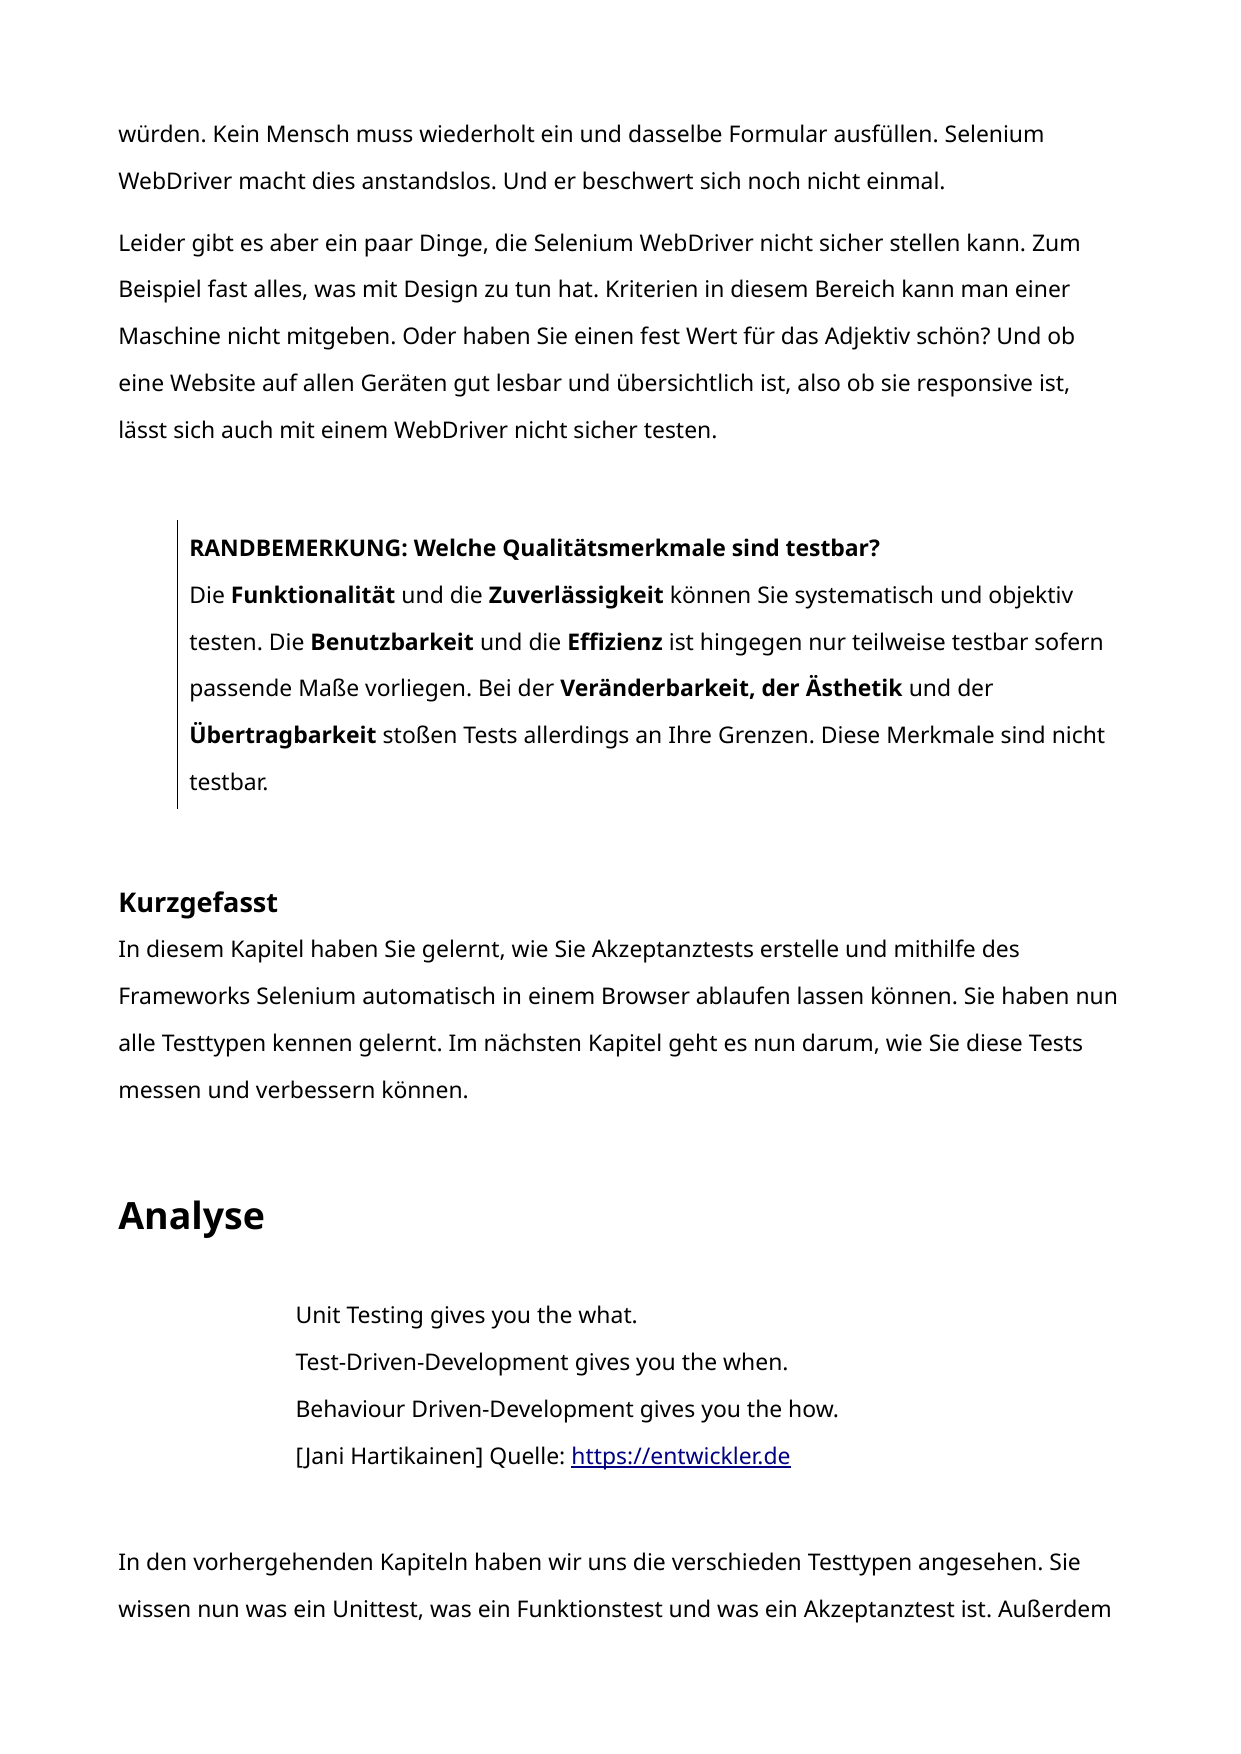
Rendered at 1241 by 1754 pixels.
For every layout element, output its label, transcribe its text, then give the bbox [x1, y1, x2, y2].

subtitle Kurzgefasst [118, 884, 1122, 921]
text würden. Kein Mensch muss wiederholt ein und dasselbe Formular ausfüllen. Selenium WebDriver macht dies anstandslos. Und er beschwert sich noch nicht einmal. [118, 118, 1122, 196]
text RANDBEMERKUNG: Welche Qualitätsmerkmale sind testbar? Die Funktionalität und die Zuverlässigkeit können Sie systematisch und objektiv testen. Die Benutzbarkeit und die Effizienz ist hingegen nur teilweise testbar sofern passende Maße vorliegen. Bei der Veränderbarkeit, der Ästhetik und der Übertragbarkeit stoßen Tests allerdings an Ihre Grenzen. Diese Merkmale sind nicht testbar. [178, 520, 1122, 809]
text In diesem Kapitel haben Sie gelernt, wie Sie Akzeptanztests erstelle und mithilfe des Frameworks Selenium automatisch in einem Browser ablaufen lassen können. Sie haben nun alle Testtypen kennen gelernt. Im nächsten Kapitel geht es nun darum, wie Sie diese Tests messen und verbessern können. [118, 933, 1122, 1105]
text Unit Testing gives you the what. Test-Driven-Development gives you the when. Behaviour Driven-Development gives you the how. [Jani Hartikainen] Quelle: https://entwickler.de [295, 1299, 1122, 1471]
text In den vorhergehenden Kapiteln haben wir uns die verschieden Testtypen angesehen. Sie wissen nun was ein Unittest, was ein Funktionstest und was ein Akzeptanztest ist. Außerdem [118, 1546, 1122, 1624]
subtitle Analyse [118, 1189, 1122, 1240]
text Leider gibt es aber ein paar Dinge, die Selenium WebDriver nicht sicher stellen kann. Zum Beispiel fast alles, was mit Design zu tun hat. Kriterien in diesem Bereich kann man einer Maschine nicht mitgeben. Oder haben Sie einen fest Wert für das Adjektiv schön? Und ob eine Website auf allen Geräten gut lesbar und übersichtlich ist, also ob sie responsive ist, lässt sich auch mit einem WebDriver nicht sicher testen. [118, 226, 1122, 445]
